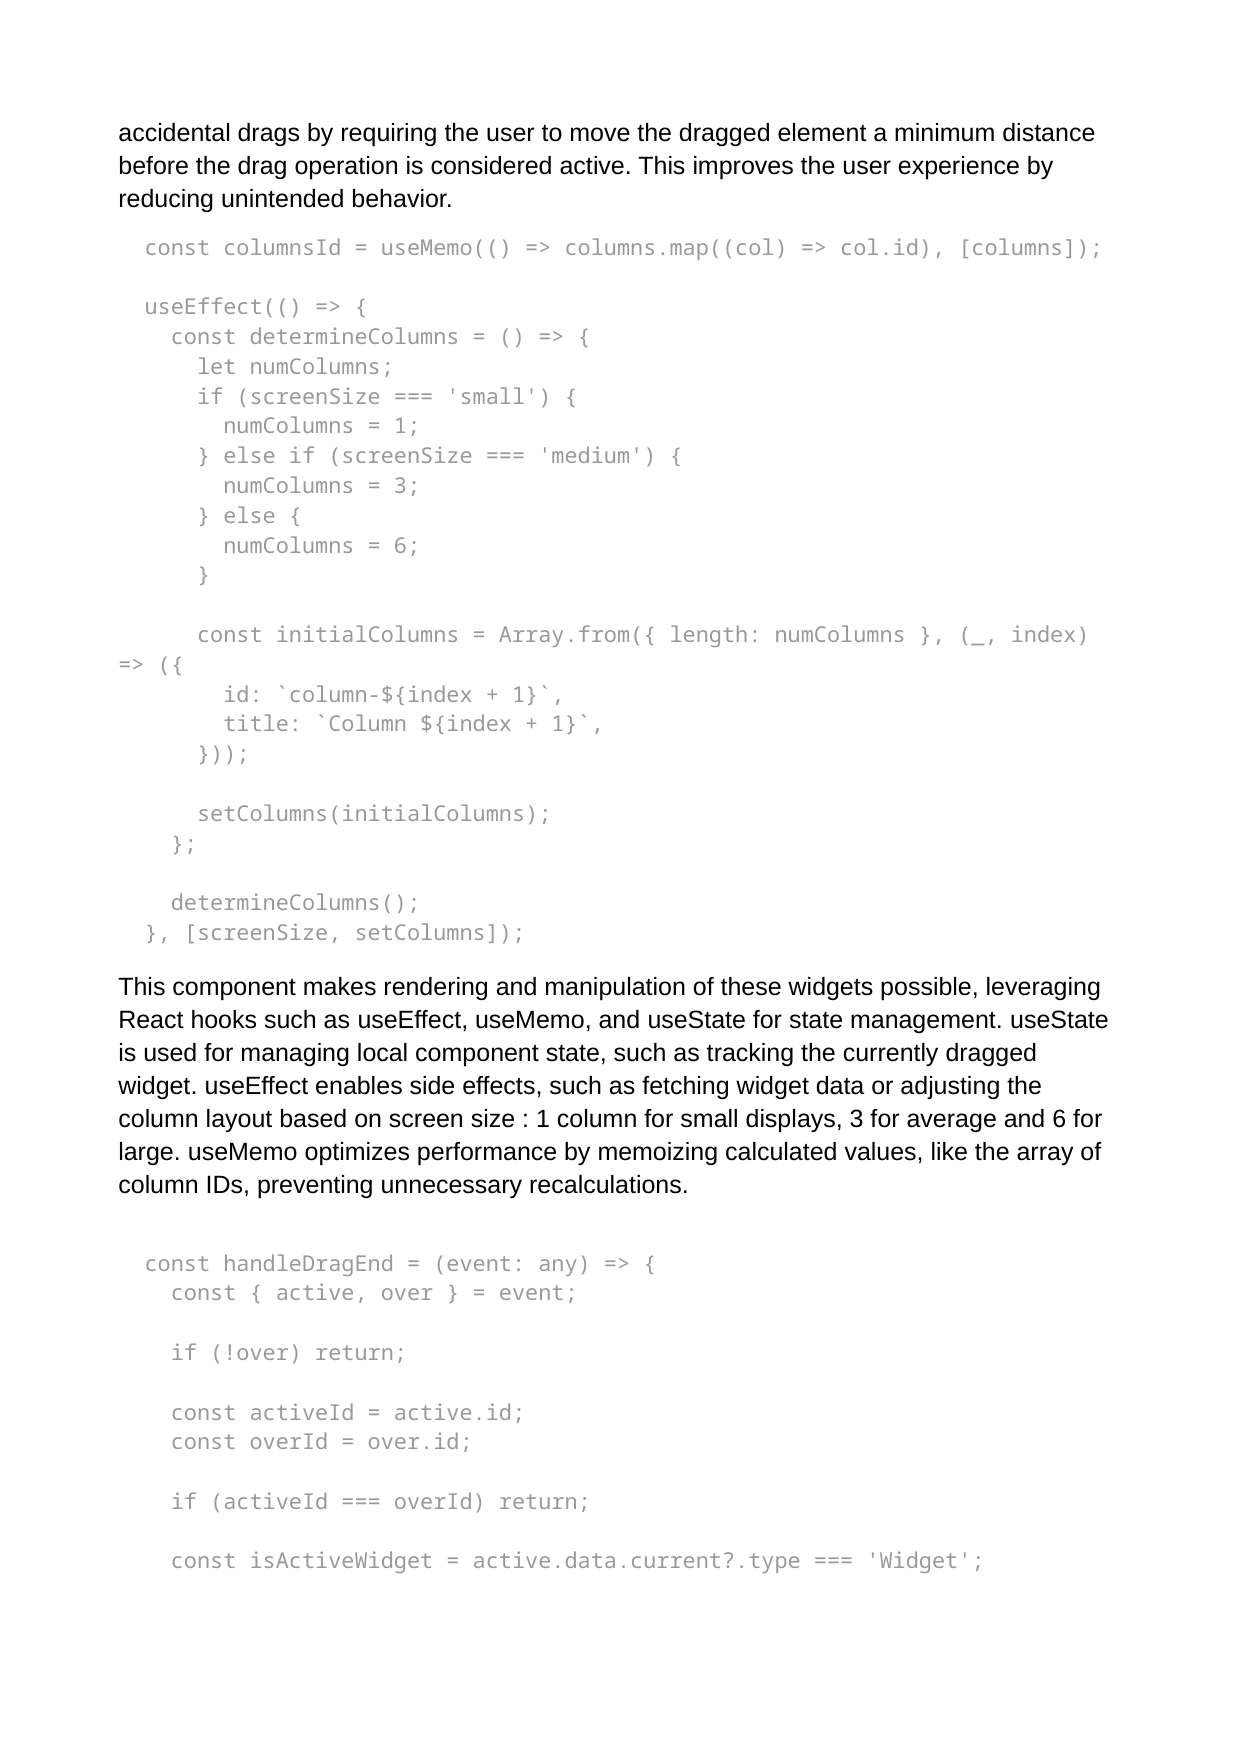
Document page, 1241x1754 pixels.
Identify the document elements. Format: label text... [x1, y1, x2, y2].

text } else if (screenSize === 'medium') { [118, 440, 1122, 470]
text } [118, 559, 1122, 589]
text determineColumns(); [118, 887, 1122, 917]
text if (!over) return; [118, 1337, 1122, 1367]
text numColumns = 1; [118, 411, 1122, 440]
text const activeId = active.id; [118, 1396, 1122, 1426]
text const handleDragEnd = (event: any) => { [118, 1247, 1122, 1277]
text numColumns = 6; [118, 530, 1122, 559]
text const initialColumns = Array.from({ length: numColumns }, (_, index) => ({ [118, 619, 1122, 679]
text if (screenSize === 'small') { [118, 381, 1122, 411]
text } else { [118, 500, 1122, 530]
text const columnsId = useMemo(() => columns.map((col) => col.id), [columns]); [118, 232, 1122, 262]
text title: `Column ${index + 1}`, [118, 708, 1122, 738]
text let numColumns; [118, 351, 1122, 381]
text })); [118, 738, 1122, 768]
text if (activeId === overId) return; [118, 1486, 1122, 1516]
text const determineColumns = () => { [118, 321, 1122, 351]
text }, [screenSize, setColumns]); [118, 917, 1122, 947]
text useEffect(() => { [118, 291, 1122, 321]
text const isActiveWidget = active.data.current?.type === 'Widget'; [118, 1545, 1122, 1575]
text This component makes rendering and manipulation of these widgets possible, leveraging React hooks such as useEffect, useMemo, and useState for state management. useState is used for managing local component state, such as tracking the currently dragged widget. useEffect enables side effects, such as fetching widget data or adjusting the column layout based on screen size : 1 column for small displays, 3 for average and 6 for large. useMemo optimizes performance by memoizing calculated values, like the array of column IDs, preventing unnecessary recalculations. [118, 972, 1122, 1199]
text setColumns(initialColumns); [118, 798, 1122, 828]
text const { active, over } = event; [118, 1277, 1122, 1307]
text const overId = over.id; [118, 1426, 1122, 1456]
text id: `column-${index + 1}`, [118, 679, 1122, 708]
text }; [118, 828, 1122, 857]
text numColumns = 3; [118, 470, 1122, 500]
text accidental drags by requiring the user to move the dragged element a minimum distance before the drag operation is considered active. This improves the user experience by reducing unintended behavior. [118, 118, 1122, 213]
